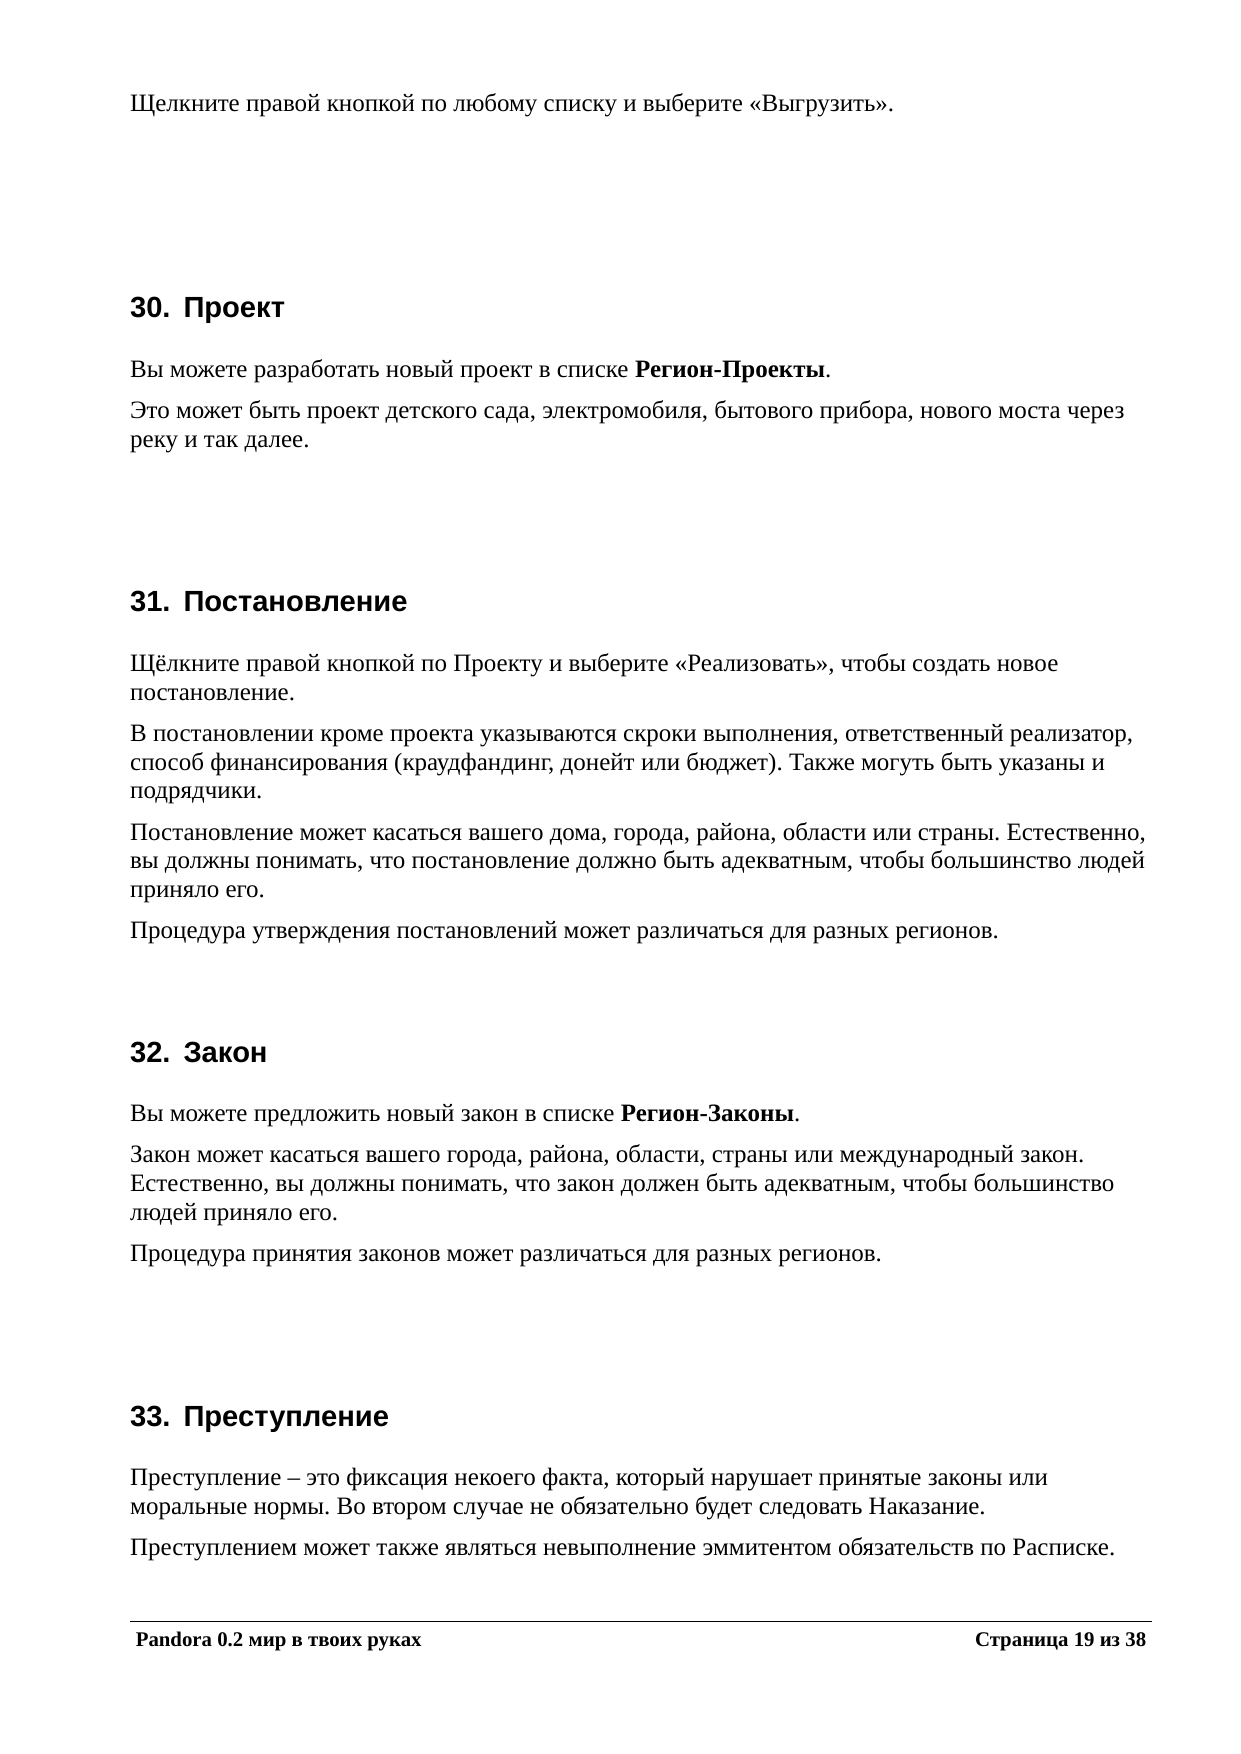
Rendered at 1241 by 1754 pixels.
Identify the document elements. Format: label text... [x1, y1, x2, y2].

text Вы можете разработать новый проект в списке Регион-Проекты. [130, 354, 1152, 383]
text Преступление – это фиксация некоего факта, который нарушает принятые законы или моральные нормы. Во втором случае не обязательно будет следовать Наказание. [130, 1462, 1152, 1520]
text Щелкните правой кнопкой по любому списку и выберите «Выгрузить». [130, 88, 1152, 117]
text Процедура принятия законов может различаться для разных регионов. [130, 1238, 1152, 1267]
subtitle Постановление [130, 584, 1152, 618]
subtitle Преступление [130, 1399, 1152, 1432]
text Щёлкните правой кнопкой по Проекту и выберите «Реализовать», чтобы создать новое постановление. [130, 648, 1152, 705]
text Преступлением может также являться невыполнение эммитентом обязательств по Расписке. [130, 1532, 1152, 1561]
text Процедура утверждения постановлений может различаться для разных регионов. [130, 915, 1152, 944]
text Закон может касаться вашего города, района, области, страны или международный закон. Естественно, вы должны понимать, что закон должен быть адекватным, чтобы большинство людей приняло его. [130, 1139, 1152, 1226]
text В постановлении кроме проекта указываются скроки выполнения, ответственный реализатор, способ финансирования (краудфандинг, донейт или бюджет). Также могуть быть указаны и подрядчики. [130, 718, 1152, 804]
text Постановление может касаться вашего дома, города, района, области или страны. Естественно, вы должны понимать, что постановление должно быть адекватным, чтобы большинство людей приняло его. [130, 817, 1152, 903]
text Вы можете предложить новый закон в списке Регион-Законы. [130, 1098, 1152, 1127]
subtitle Проект [130, 290, 1152, 324]
text Это может быть проект детского сада, электромобиля, бытового прибора, нового моста через реку и так далее. [130, 395, 1152, 453]
subtitle Закон [130, 1034, 1152, 1068]
